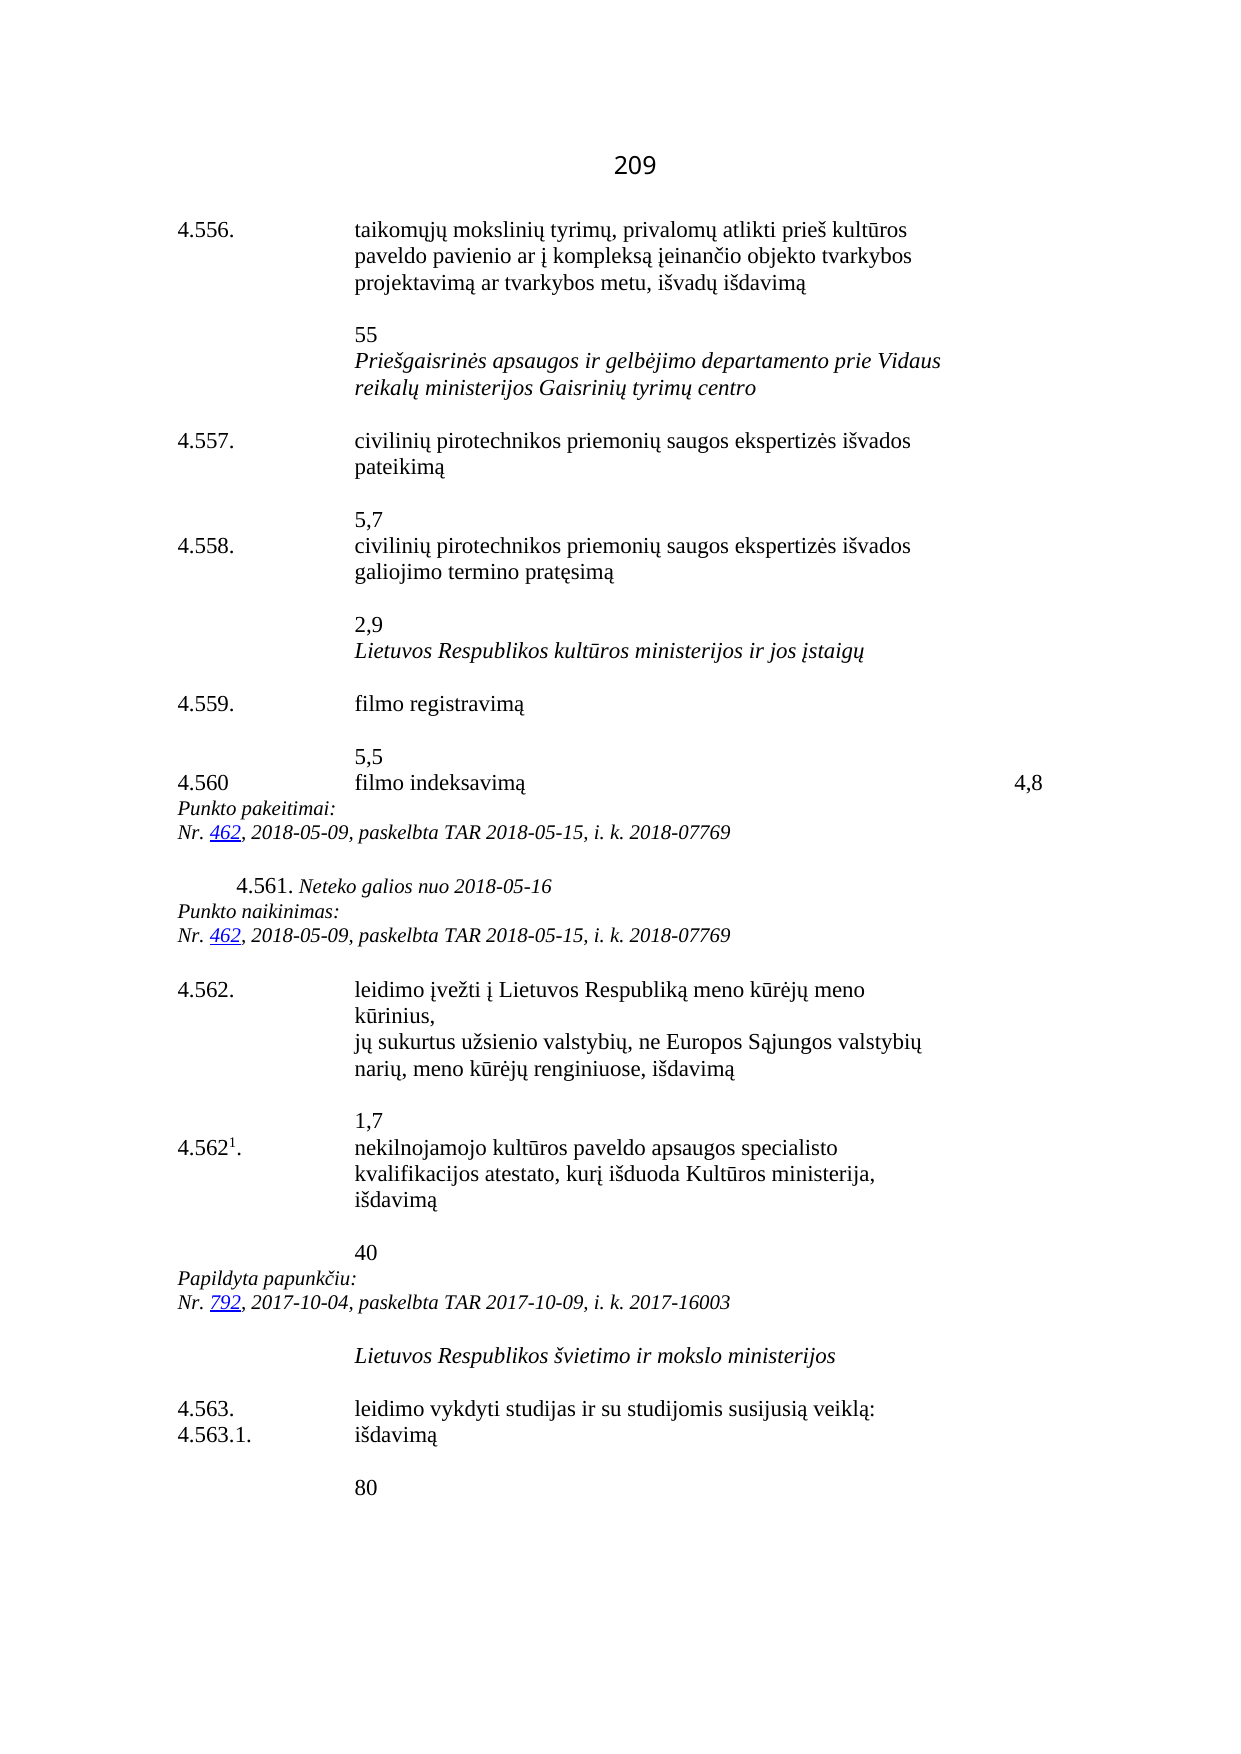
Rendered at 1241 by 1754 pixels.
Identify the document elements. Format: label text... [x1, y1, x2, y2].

text Priešgaisrinės apsaugos ir gelbėjimo departamento prie Vidaus reikalų ministerijos Gaisrinių tyrimų centro [354, 348, 945, 427]
text išdavimą 40 [354, 1187, 945, 1266]
text 4.5621. nekilnojamojo kultūros paveldo apsaugos specialisto [177, 1134, 945, 1160]
text 4.562. leidimo įvežti į Lietuvos Respubliką meno kūrėjų meno kūrinius, [177, 976, 945, 1028]
text Punkto naikinimas: [177, 899, 1093, 923]
text 4.561. Neteko galios nuo 2018-05-16 [177, 872, 1093, 899]
text Lietuvos Respublikos švietimo ir mokslo ministerijos [354, 1342, 945, 1395]
text Nr. 462, 2018-05-09, paskelbta TAR 2018-05-15, i. k. 2018-07769 [177, 820, 1093, 844]
text 4.563.1. išdavimą 80 [177, 1422, 945, 1501]
text paveldo pavienio ar į kompleksą įeinančio objekto tvarkybos [354, 242, 945, 268]
text 4.560 filmo indeksavimą 4,8 [177, 769, 1093, 796]
text narių, meno kūrėjų renginiuose, išdavimą 1,7 [354, 1055, 945, 1134]
text 4.556. taikomųjų mokslinių tyrimų, privalomų atlikti prieš kultūros [177, 216, 945, 242]
text jų sukurtus užsienio valstybių, ne Europos Sąjungos valstybių [354, 1028, 945, 1055]
text 4.557. civilinių pirotechnikos priemonių saugos ekspertizės išvados [177, 427, 945, 453]
text Nr. 792, 2017-10-04, paskelbta TAR 2017-10-09, i. k. 2017-16003 [177, 1290, 1093, 1314]
text projektavimą ar tvarkybos metu, išvadų išdavimą 55 [354, 268, 945, 348]
text Punkto pakeitimai: [177, 796, 1093, 820]
text pateikimą 5,7 [354, 453, 945, 532]
text 4.558. civilinių pirotechnikos priemonių saugos ekspertizės išvados [177, 532, 945, 558]
text kvalifikacijos atestato, kurį išduoda Kultūros ministerija, [354, 1160, 945, 1187]
text Nr. 462, 2018-05-09, paskelbta TAR 2018-05-15, i. k. 2018-07769 [177, 923, 1093, 947]
text Papildyta papunkčiu: [177, 1266, 1093, 1290]
text 4.559. filmo registravimą 5,5 [177, 690, 945, 769]
text Lietuvos Respublikos kultūros ministerijos ir jos įstaigų [354, 637, 945, 690]
text 4.563. leidimo vykdyti studijas ir su studijomis susijusią veiklą: [177, 1395, 945, 1422]
text galiojimo termino pratęsimą 2,9 [354, 558, 945, 637]
